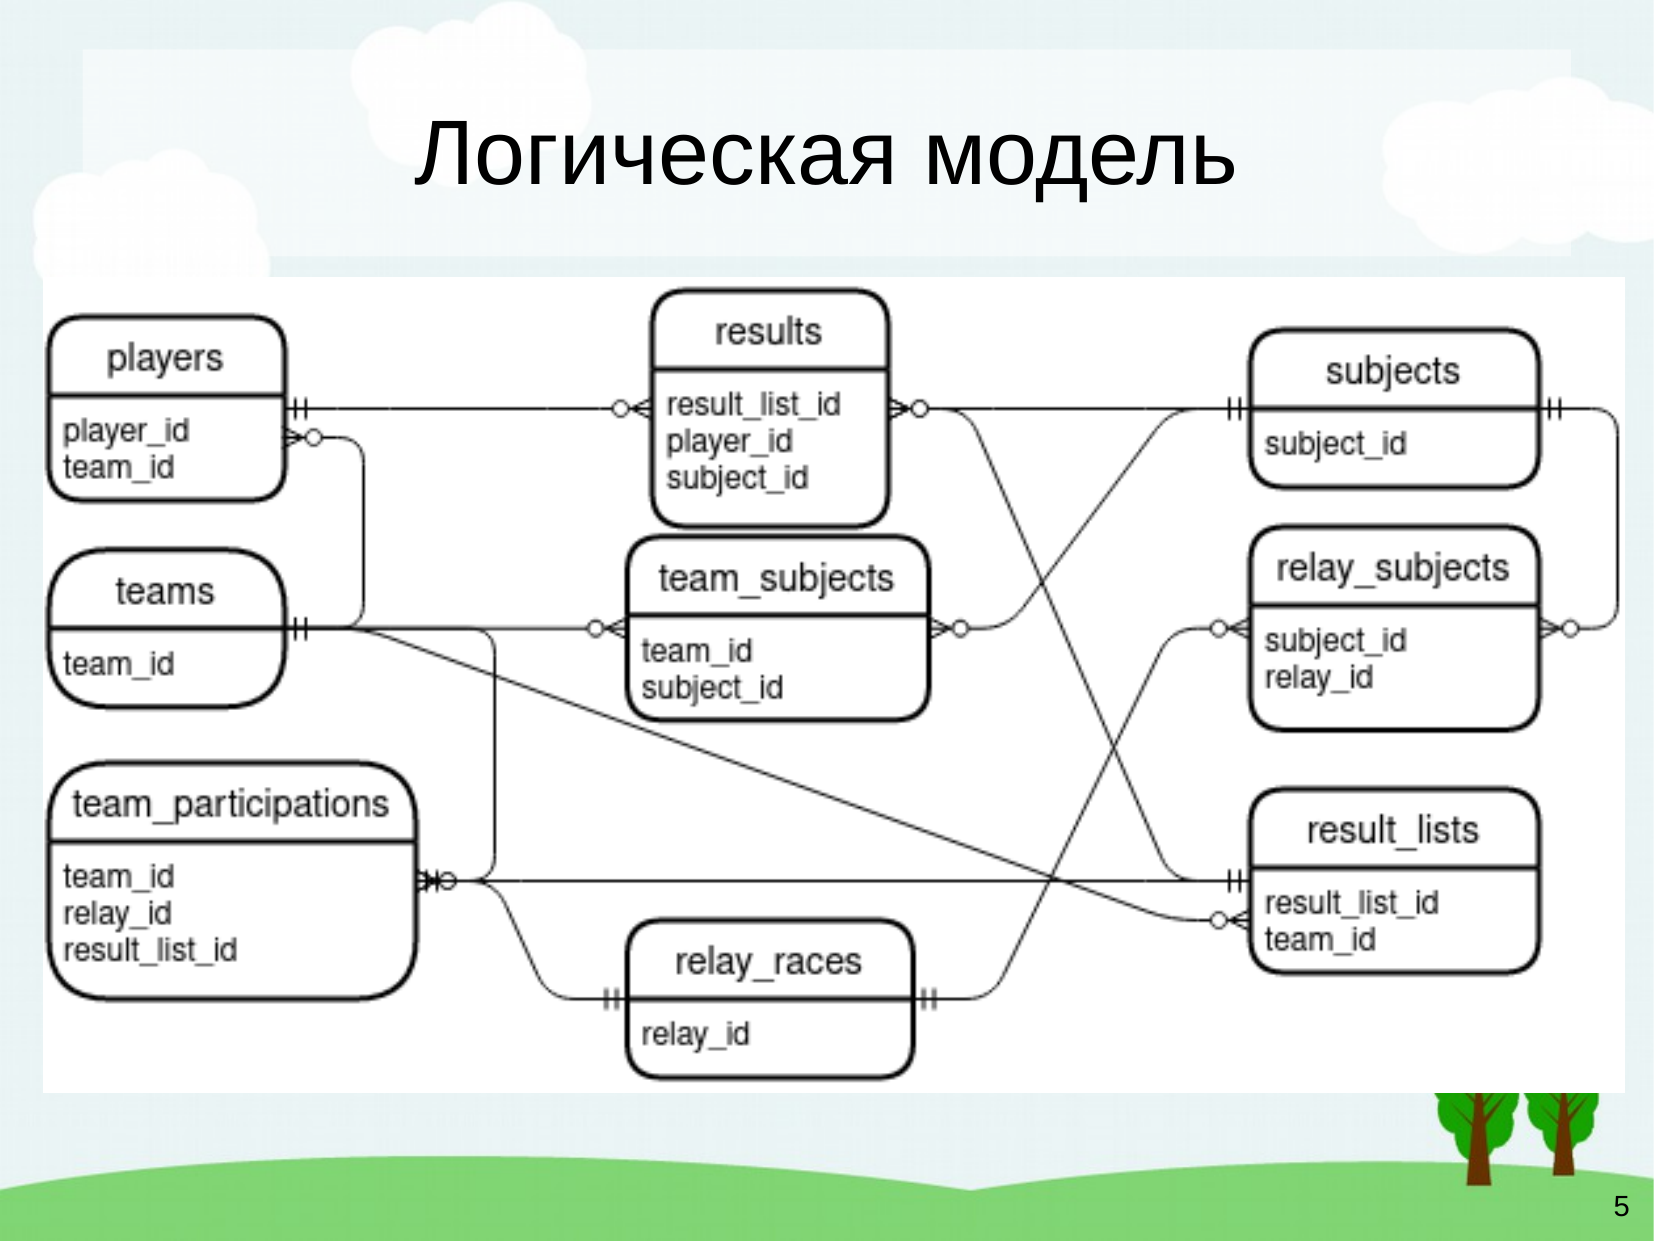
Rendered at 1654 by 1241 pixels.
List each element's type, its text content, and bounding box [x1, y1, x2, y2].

title Логическая модель [82, 49, 1571, 257]
picture [0, 0, 1654, 1241]
